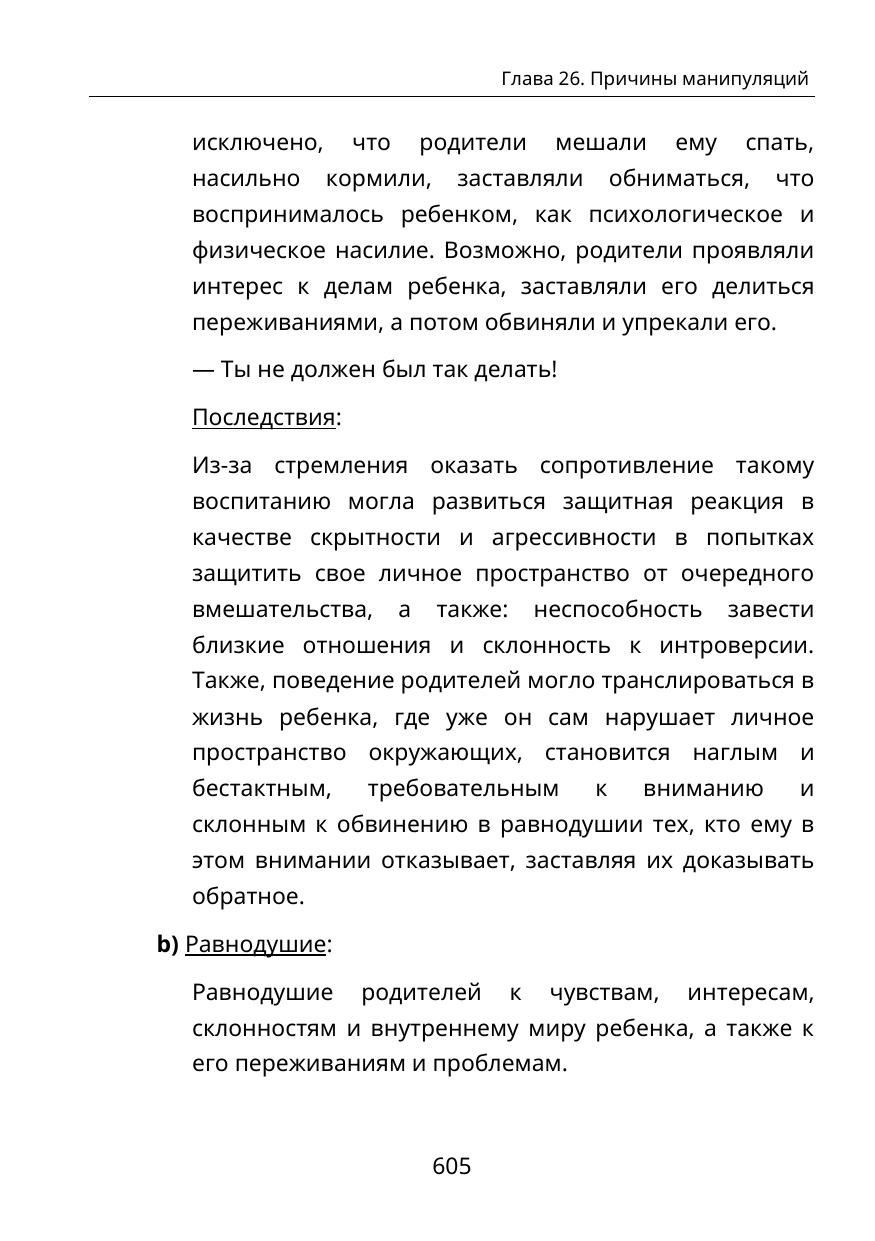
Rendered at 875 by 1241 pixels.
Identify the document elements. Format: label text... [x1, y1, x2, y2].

list Равнодушие родителей к чувствам, интересам, склонностям и внутреннему миру ребенка, а также к его переживаниям и проблемам. [151, 976, 815, 1079]
list исключено, что родители мешали ему спать, насильно кормили, заставляли обниматься, что воспринималось ребенком, как психологическое и физическое насилие. Возможно, родители проявляли интерес к делам ребенка, заставляли его делиться переживаниями, а потом обвиняли и упрекали его. [151, 126, 815, 337]
list Последствия: [151, 401, 815, 432]
list Из-за стремления оказать сопротивление такому воспитанию могла развиться защитная реакция в качестве скрытности и агрессивности в попытках защитить свое личное пространство от очередного вмешательства, а также: неспособность завести близкие отношения и склонность к интроверсии. Также, поведение родителей могло транслироваться в жизнь ребенка, где уже он сам нарушает личное пространство окружающих, становится наглым и бестактным, требовательным к вниманию и склонным к обвинению в равнодушии тех, кто ему в этом внимании отказывает, заставляя их доказывать обратное. [151, 449, 815, 911]
list — Ты не должен был так делать! [151, 353, 815, 385]
list Равнодушие: [151, 928, 815, 959]
